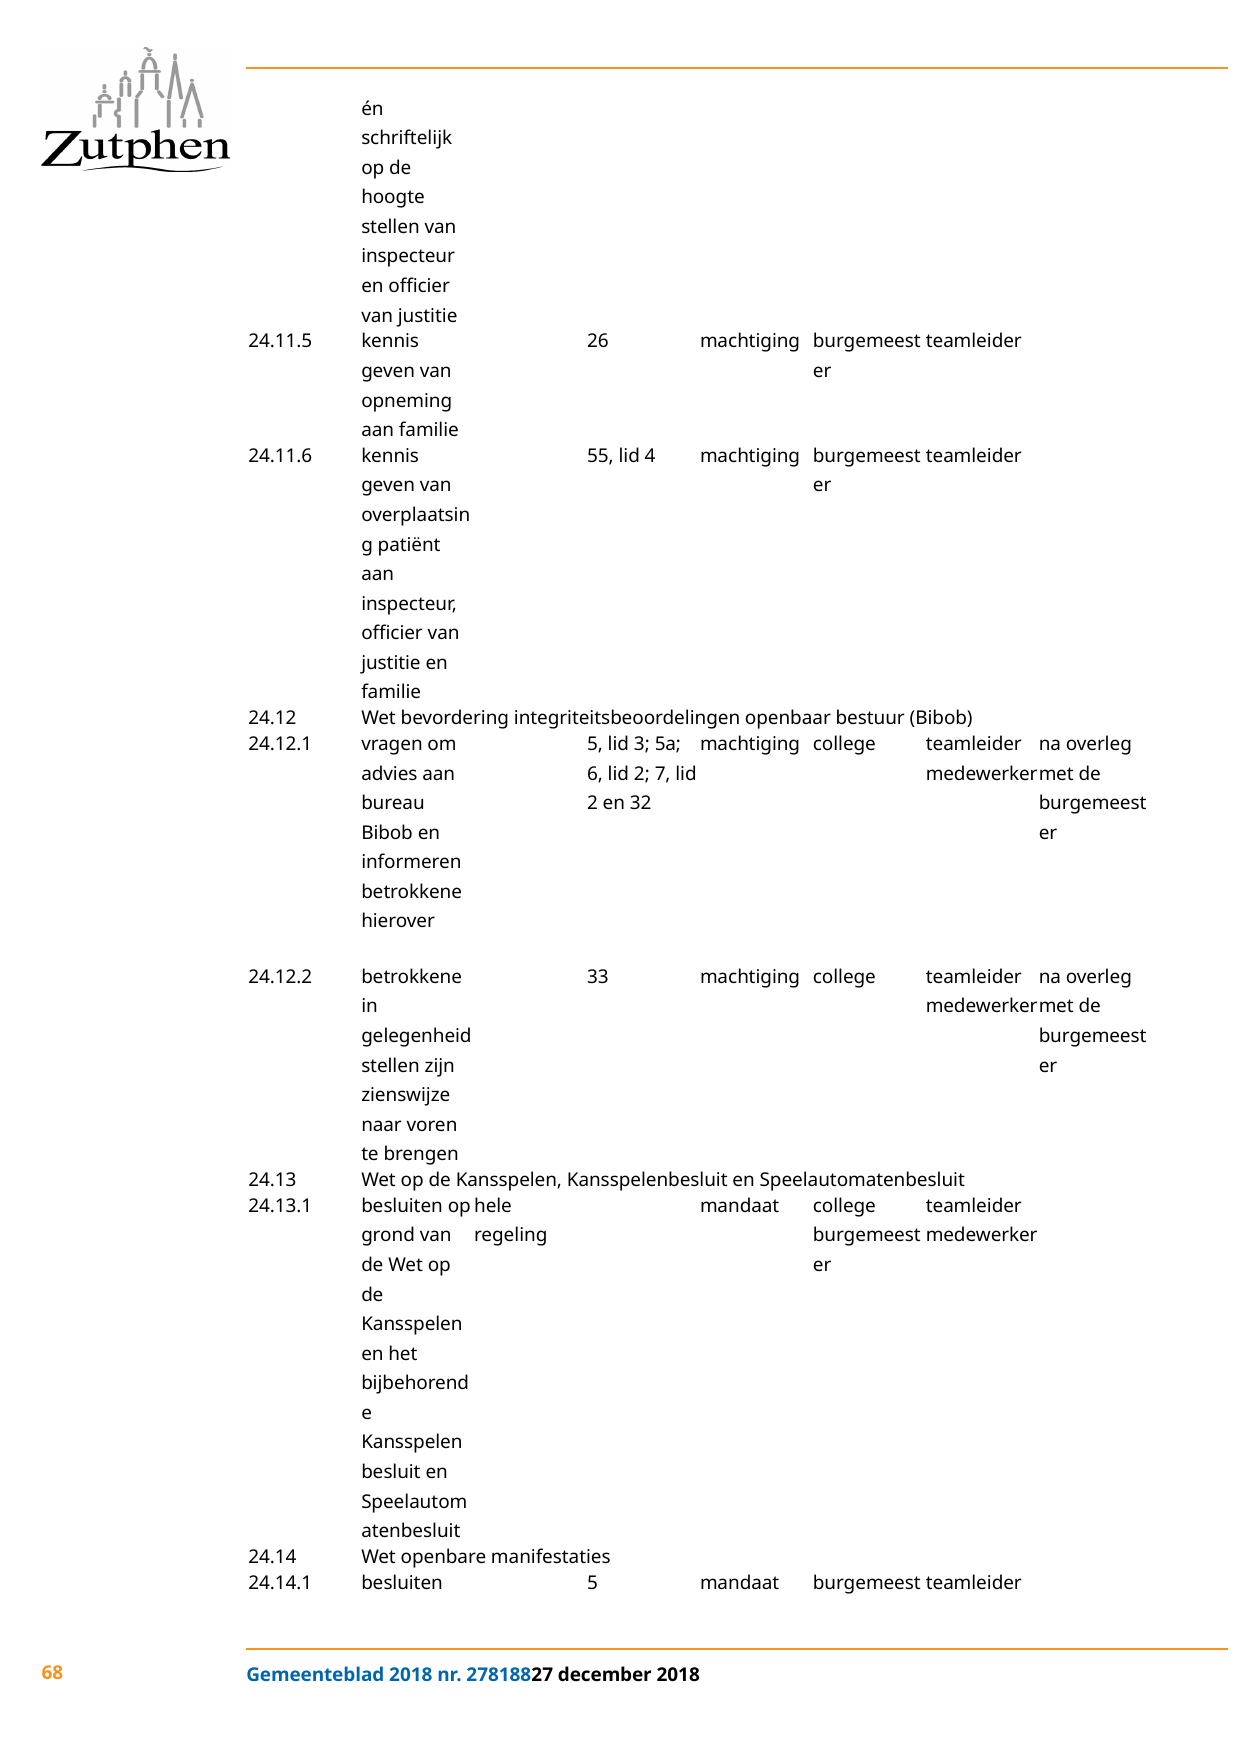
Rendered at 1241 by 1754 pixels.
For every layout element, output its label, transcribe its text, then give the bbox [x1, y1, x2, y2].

table_cell 24.13 [248, 1166, 361, 1192]
table_cell [587, 1192, 700, 1543]
table_cell [1039, 1192, 1152, 1543]
table_cell [1039, 1569, 1152, 1594]
table_cell burgemeest [813, 1569, 926, 1594]
table_cell mandaat [700, 1192, 813, 1543]
table_cell teamleider [926, 442, 1038, 704]
table_cell burgemeester [813, 328, 926, 442]
table_cell 24.12.1 [248, 730, 361, 963]
table_cell besluiten [361, 1569, 474, 1594]
table_cell Wet op de Kansspelen, Kansspelenbesluit en Speelautomatenbesluit [361, 1166, 1152, 1192]
table_cell vragen om advies aan bureau Bibob en informeren betrokkene hierover [361, 730, 474, 963]
table_cell 24.14 [248, 1543, 361, 1569]
table_cell machtiging [700, 963, 813, 1166]
table_cell college [813, 730, 926, 963]
table_cell kennis geven van opneming aan familie [361, 328, 474, 442]
table_cell burgemeester [813, 442, 926, 704]
table_cell na overleg met de burgemeester [1039, 963, 1152, 1166]
table_cell 33 [587, 963, 700, 1166]
table_cell Wet openbare manifestaties [361, 1543, 1152, 1569]
table_cell kennis geven van overplaatsing patiënt aan inspecteur, officier van justitie en familie [361, 442, 474, 704]
table_cell [474, 1569, 587, 1594]
table_cell machtiging [700, 730, 813, 963]
table_cell 5, lid 3; 5a; 6, lid 2; 7, lid 2 en 32 [587, 730, 700, 963]
table_cell college burgemeester [813, 1192, 926, 1543]
table_cell [587, 95, 700, 328]
table_cell [926, 95, 1038, 328]
table_cell [1039, 95, 1152, 328]
table_cell [1039, 442, 1152, 704]
table_cell [474, 730, 587, 963]
table_cell mandaat [700, 1569, 813, 1594]
table_cell 24.12.2 [248, 963, 361, 1166]
table_cell 24.14.1 [248, 1569, 361, 1594]
table_cell teamleider medewerker [926, 1192, 1038, 1543]
table_cell teamleider medewerker [926, 730, 1038, 963]
table_cell besluiten op grond van de Wet op de Kansspelen en het bijbehorende Kansspelenbesluit en Speelautomatenbesluit [361, 1192, 474, 1543]
table_cell 24.11.5 [248, 328, 361, 442]
table_cell na overleg met de burgemeester [1039, 730, 1152, 963]
picture [41, 47, 231, 172]
table_cell college [813, 963, 926, 1166]
table_cell betrokkene in gelegenheid stellen zijn zienswijze naar voren te brengen [361, 963, 474, 1166]
table_cell [474, 328, 587, 442]
table_cell 24.12 [248, 705, 361, 730]
table_cell 55, lid 4 [587, 442, 700, 704]
table_cell [700, 95, 813, 328]
table_cell Wet bevordering integriteitsbeoordelingen openbaar bestuur (Bibob) [361, 705, 1152, 730]
table_cell 24.13.1 [248, 1192, 361, 1543]
table_cell teamleider [926, 328, 1038, 442]
table_cell [474, 442, 587, 704]
table_cell [474, 963, 587, 1166]
table_cell hele regeling [474, 1192, 587, 1543]
table_cell teamleider medewerker [926, 963, 1038, 1166]
table_cell 26 [587, 328, 700, 442]
table_cell machtiging [700, 442, 813, 704]
table_cell [813, 95, 926, 328]
table_cell machtiging [700, 328, 813, 442]
table_cell 24.11.6 [248, 442, 361, 704]
table_cell 5 [587, 1569, 700, 1594]
table_cell [1039, 328, 1152, 442]
table_cell teamleider [926, 1569, 1038, 1594]
table_cell én schriftelijk op de hoogte stellen van inspecteur en officier van justitie [361, 95, 474, 328]
table_cell [474, 95, 587, 328]
table_cell [248, 95, 361, 328]
